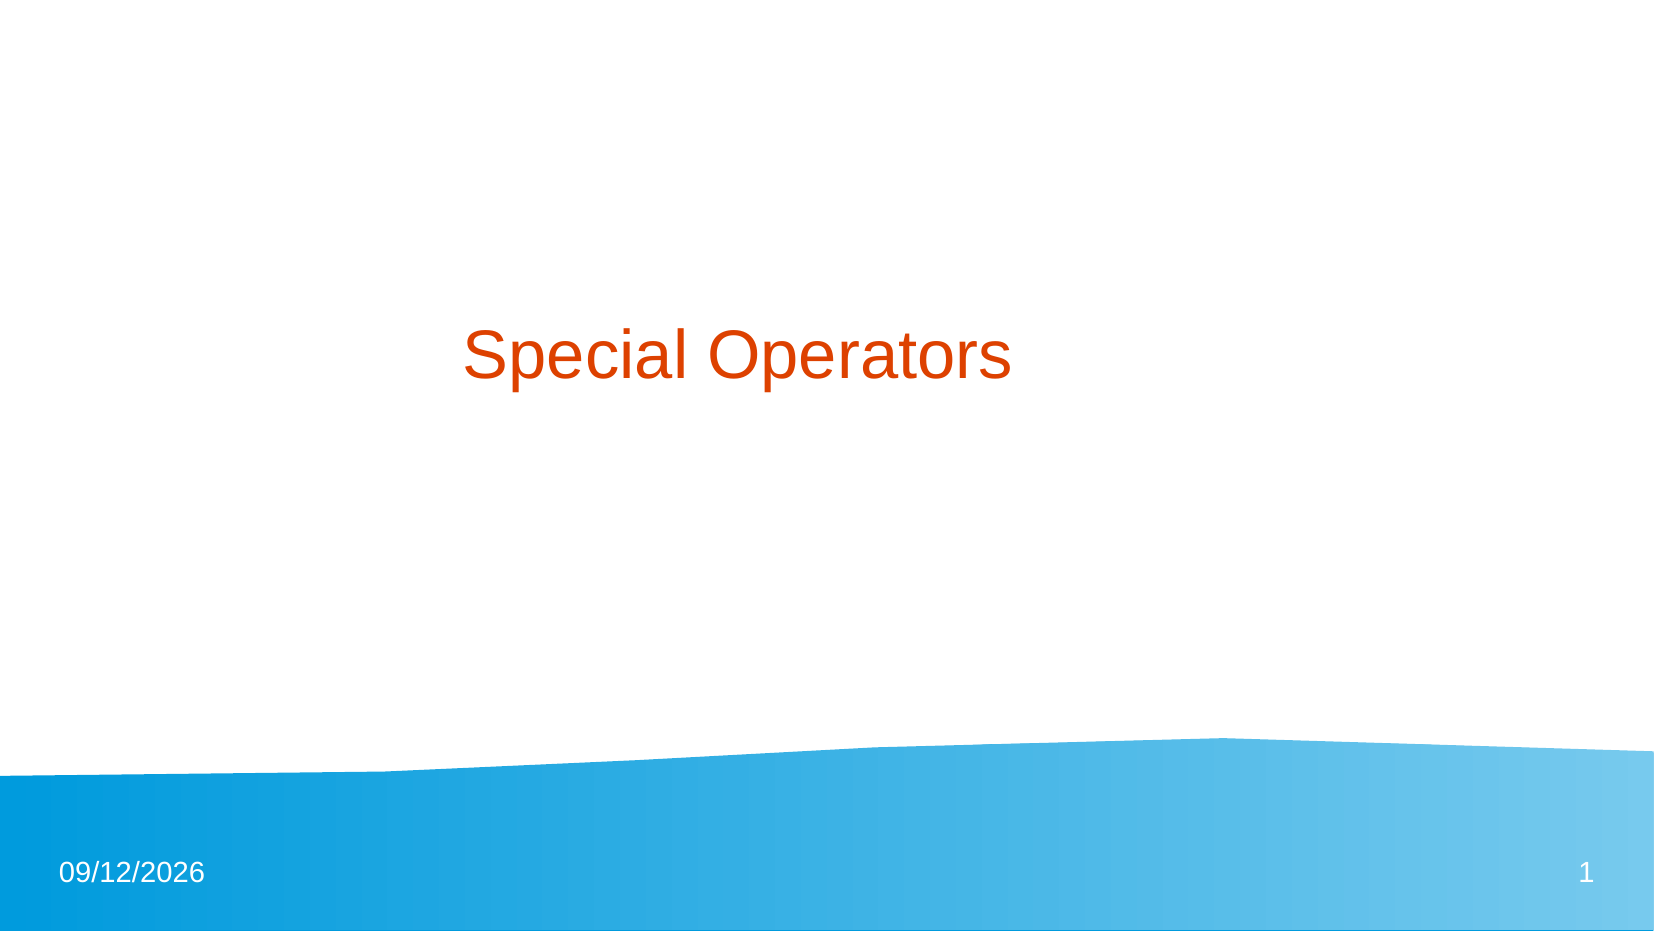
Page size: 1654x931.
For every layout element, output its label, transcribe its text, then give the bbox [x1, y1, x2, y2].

title Special Operators [0, 265, 1477, 443]
